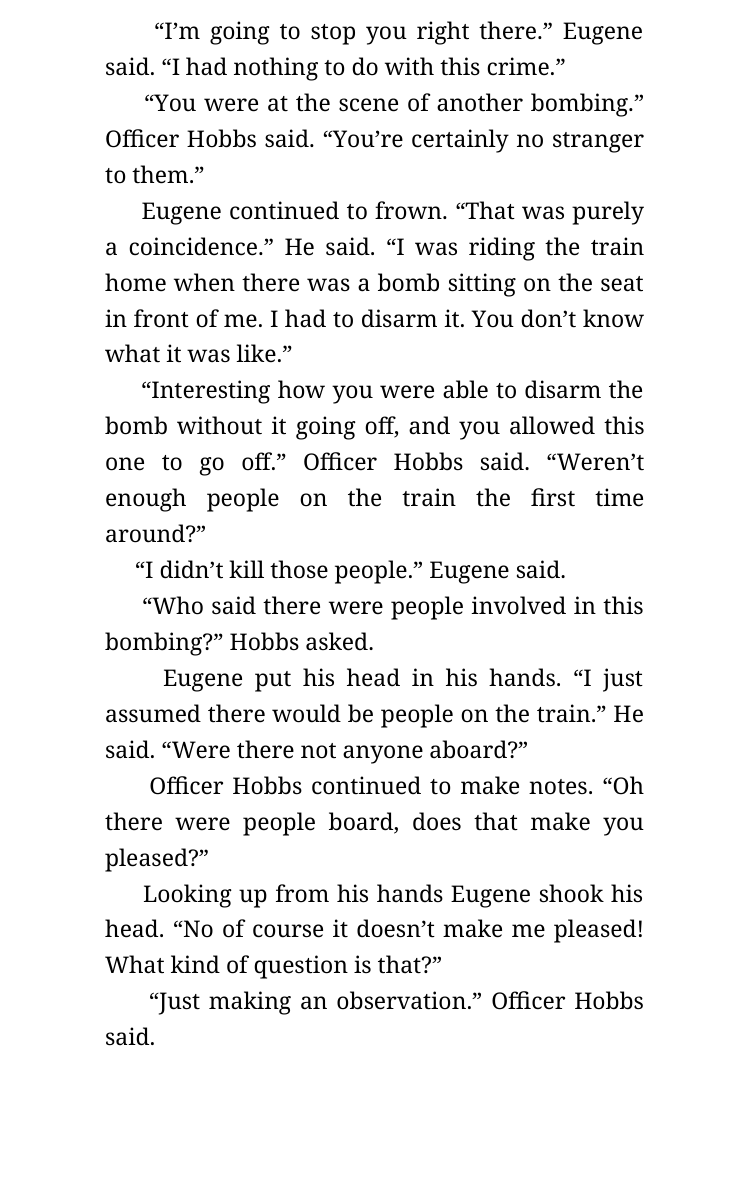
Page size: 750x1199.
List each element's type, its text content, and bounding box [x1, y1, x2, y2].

text “Who said there were people involved in this bombing?” Hobbs asked. [105, 590, 645, 657]
text “I’m going to stop you right there.” Eugene said. “I had nothing to do with this crime.” [105, 15, 645, 82]
text “You were at the scene of another bombing.” Officer Hobbs said. “You’re certainly no stranger to them.” [105, 87, 645, 190]
text “Interesting how you were able to disarm the bomb without it going off, and you allowed this one to go off.” Officer Hobbs said. “Weren’t enough people on the train the first time around?” [105, 374, 645, 549]
text “I didn’t kill those people.” Eugene said. [105, 554, 645, 585]
text Eugene continued to frown. “That was purely a coincidence.” He said. “I was riding the train home when there was a bomb sitting on the seat in front of me. I had to disarm it. You don’t know what it was like.” [105, 195, 645, 370]
text Looking up from his hands Eugene shook his head. “No of course it doesn’t make me pleased! What kind of question is that?” [105, 877, 645, 981]
text Officer Hobbs continued to make notes. “Oh there were people board, does that make you pleased?” [105, 770, 645, 873]
text “Just making an observation.” Officer Hobbs said. [105, 985, 645, 1052]
text Eugene put his head in his hands. “I just assumed there would be people on the train.” He said. “Were there not anyone aboard?” [105, 662, 645, 765]
